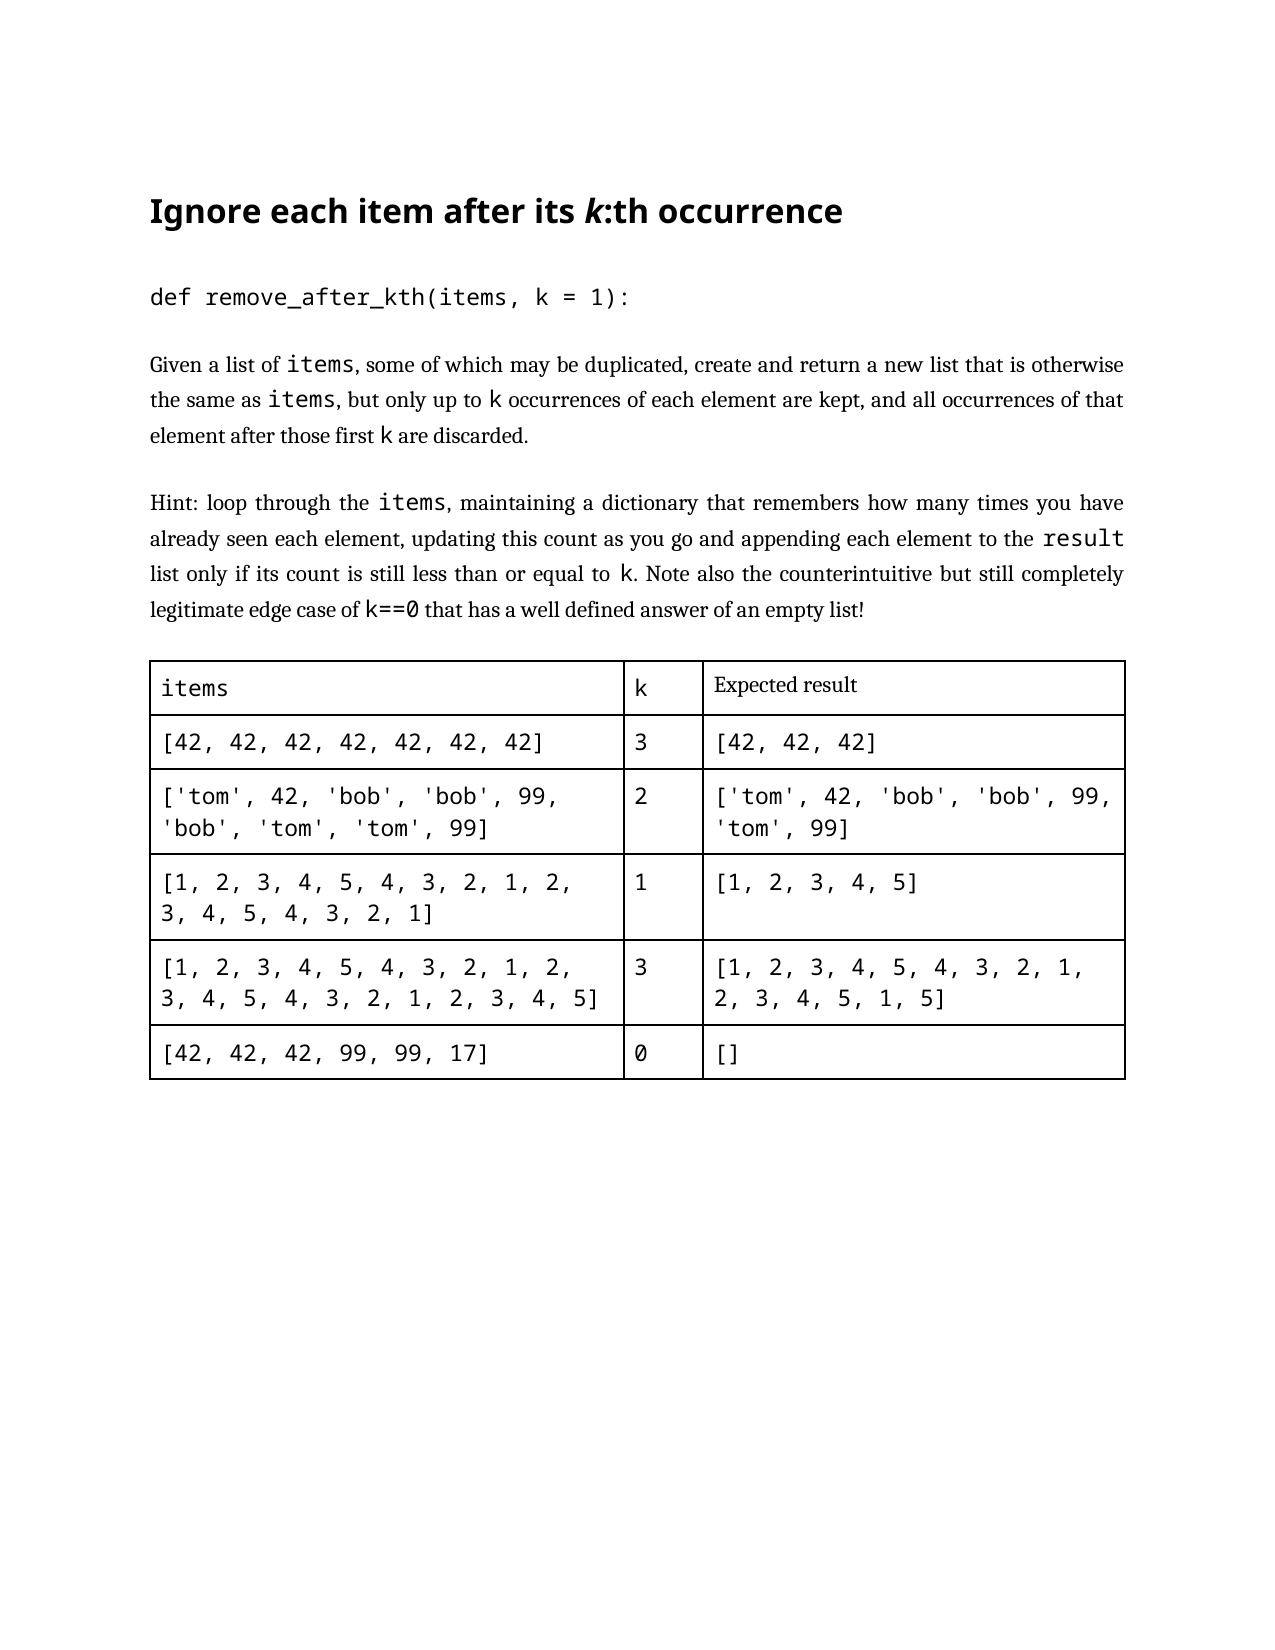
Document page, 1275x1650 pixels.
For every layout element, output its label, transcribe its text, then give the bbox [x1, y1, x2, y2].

table_cell [42, 42, 42, 42, 42, 42, 42] [151, 716, 623, 768]
table_cell [1, 2, 3, 4, 5, 4, 3, 2, 1, 2, 3, 4, 5, 4, 3, 2, 1, 2, 3, 4, 5] [151, 941, 623, 1024]
text def remove_after_kth(items, k = 1): [150, 281, 1125, 313]
table_cell [1, 2, 3, 4, 5, 4, 3, 2, 1, 2, 3, 4, 5, 4, 3, 2, 1] [151, 855, 623, 939]
table_cell [42, 42, 42, 99, 99, 17] [151, 1026, 623, 1078]
table_header items [151, 662, 623, 714]
text Hint: loop through the items, maintaining a dictionary that remembers how many times you have already seen each element, updating this count as you go and appending each element to the result list only if its count is still less than or equal to k. Note also the counterintuitive but still completely legitimate edge case of k==0 that has a well defined answer of an empty list! [150, 486, 1125, 624]
table_cell [42, 42, 42] [704, 716, 1124, 768]
table_cell [1, 2, 3, 4, 5] [704, 855, 1124, 939]
subtitle Ignore each item after its k:th occurrence [150, 187, 1125, 233]
text Given a list of items, some of which may be duplicated, create and return a new list that is otherwise the same as items, but only up to k occurrences of each element are kept, and all occurrences of that element after those first k are discarded. [150, 347, 1125, 451]
table_cell 3 [625, 716, 702, 768]
table_header Expected result [704, 662, 1124, 714]
table_cell [1, 2, 3, 4, 5, 4, 3, 2, 1, 2, 3, 4, 5, 1, 5] [704, 941, 1124, 1024]
table_header k [625, 662, 702, 714]
table_cell 3 [625, 941, 702, 1024]
table_cell ['tom', 42, 'bob', 'bob', 99, 'tom', 99] [704, 770, 1124, 853]
table_cell 1 [625, 855, 702, 939]
table_cell 0 [625, 1026, 702, 1078]
table_cell [] [704, 1026, 1124, 1078]
table_cell 2 [625, 770, 702, 853]
table_cell ['tom', 42, 'bob', 'bob', 99, 'bob', 'tom', 'tom', 99] [151, 770, 623, 853]
